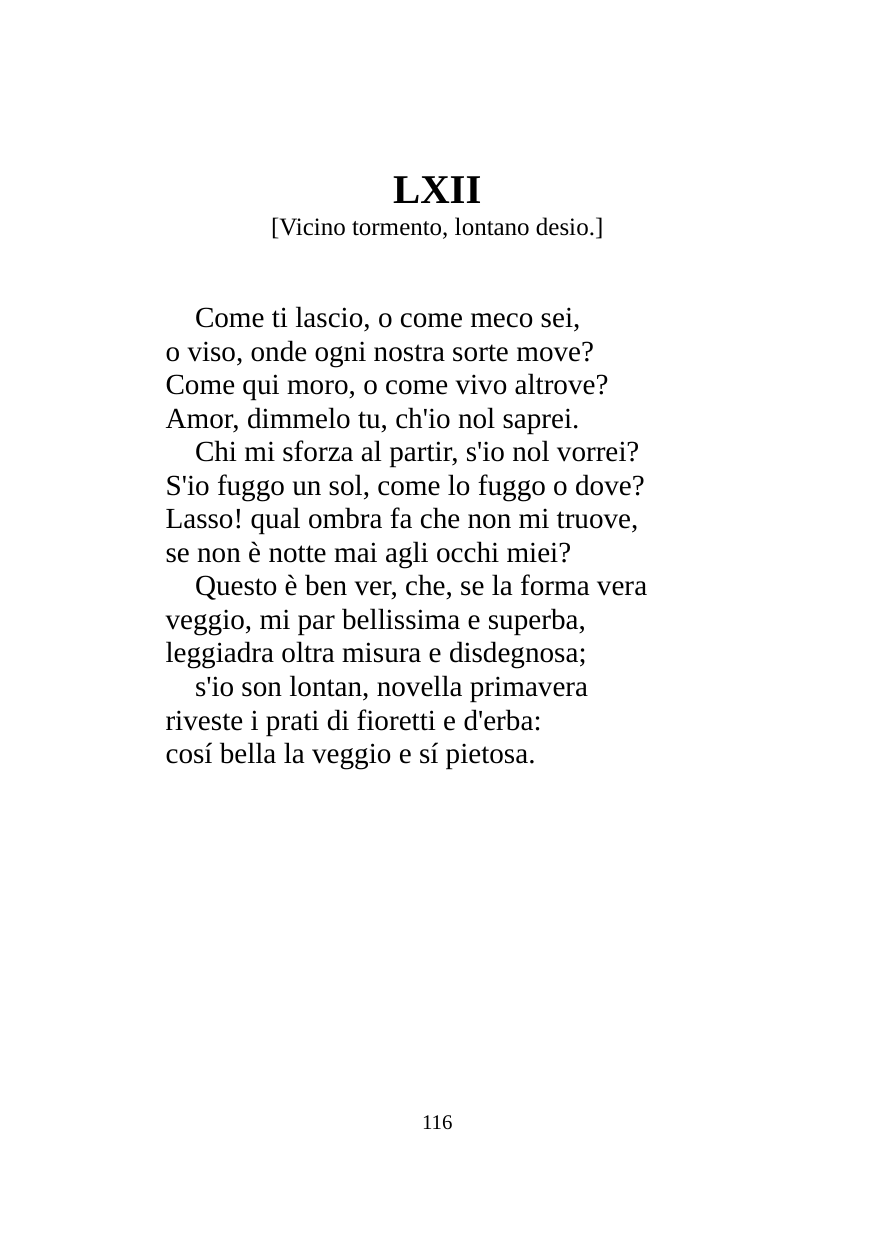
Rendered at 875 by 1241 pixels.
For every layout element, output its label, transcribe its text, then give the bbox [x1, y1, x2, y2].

subtitle LXII [Vicino tormento, lontano desio.] [165, 165, 709, 241]
text s'io son lontan, novella primavera riveste i prati di fioretti e d'erba: cosí bella la veggio e sí pietosa. [165, 669, 768, 770]
text Come ti lascio, o come meco sei, o viso, onde ogni nostra sorte move? Come qui moro, o come vivo altrove? Amor, dimmelo tu, ch'io nol saprei. [165, 300, 768, 434]
text Questo è ben ver, che, se la forma vera veggio, mi par bellissima e superba, leggiadra oltra misura e disdegnosa; [165, 568, 768, 669]
text Chi mi sforza al partir, s'io nol vorrei? S'io fuggo un sol, come lo fuggo o dove? Lasso! qual ombra fa che non mi truove, se non è notte mai agli occhi miei? [165, 434, 768, 568]
